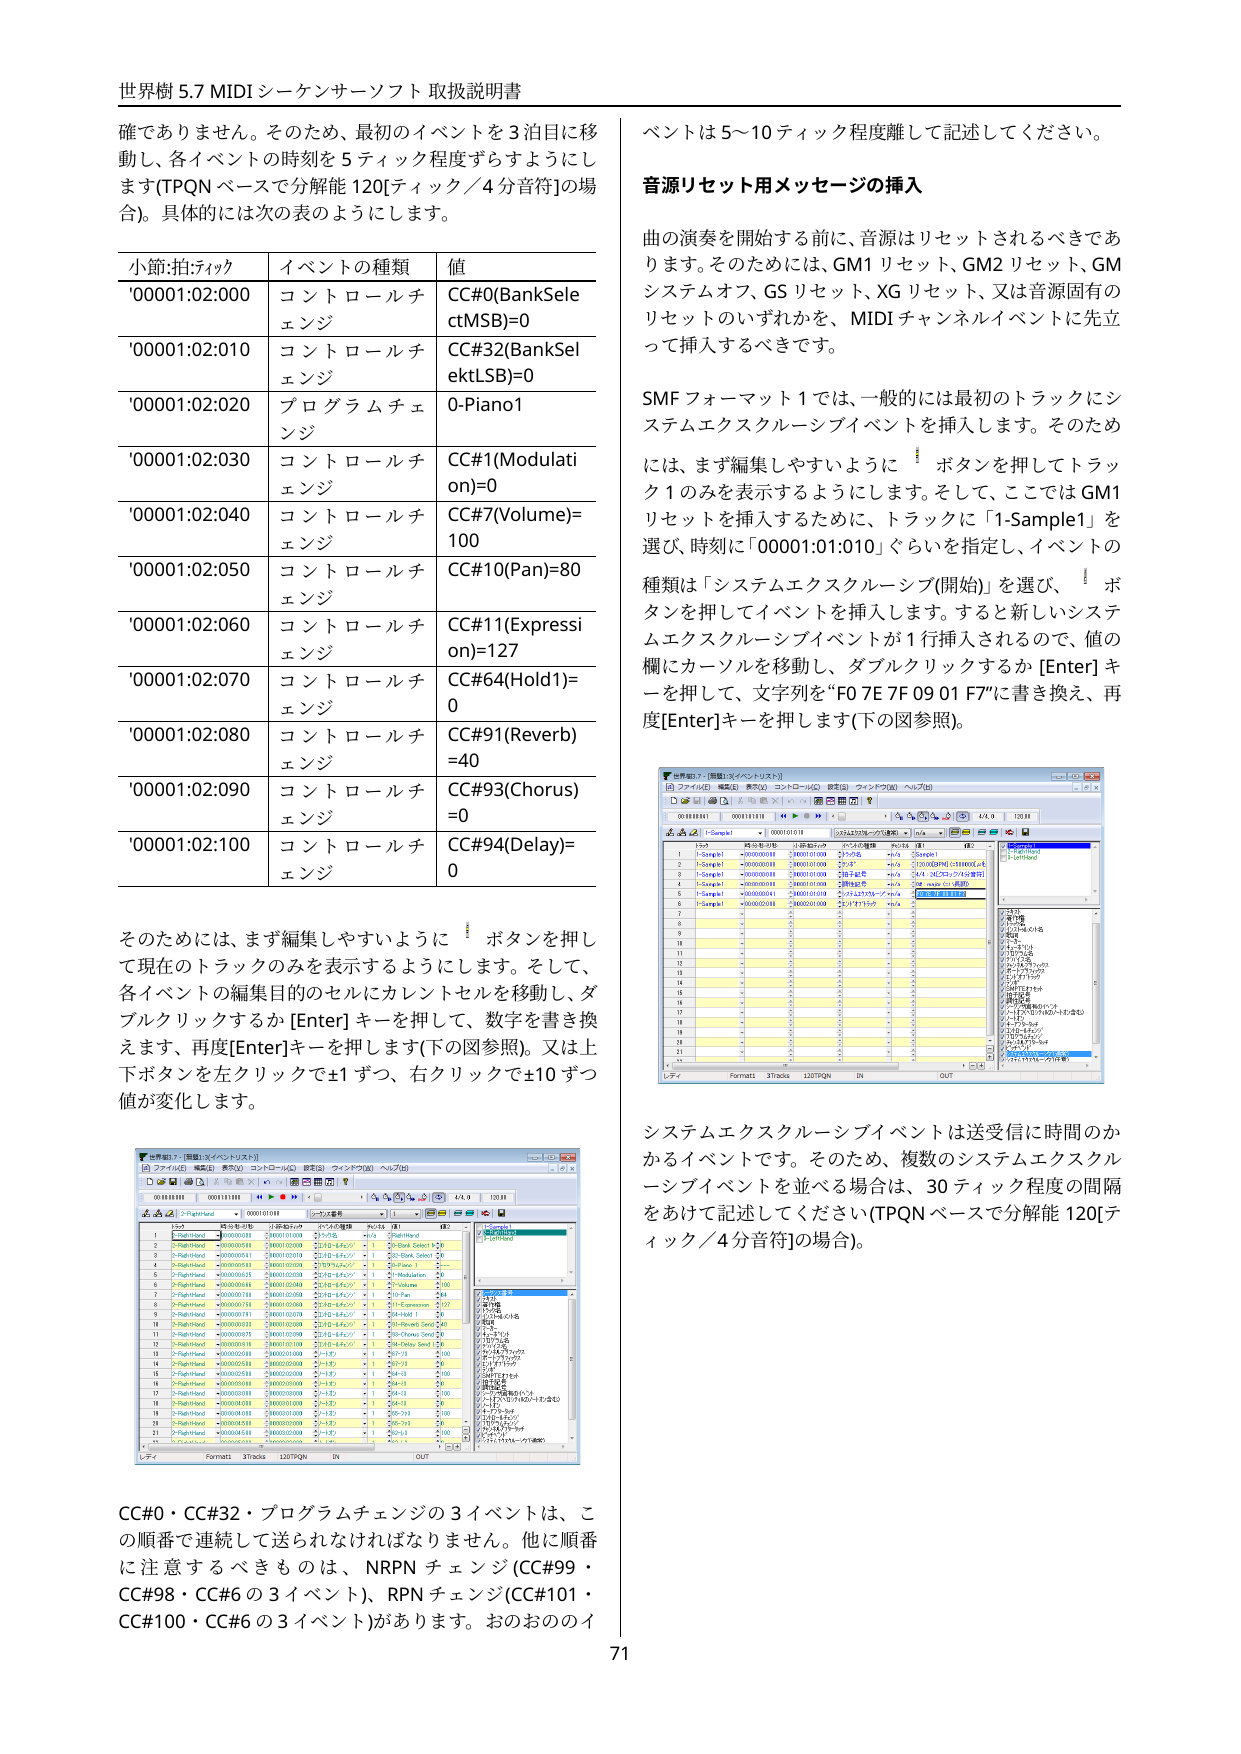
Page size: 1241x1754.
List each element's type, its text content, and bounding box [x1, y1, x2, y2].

table_cell '00001:02:050 [118, 557, 268, 611]
table_cell 0-Piano1 [437, 392, 596, 446]
table_cell CC#91(Reverb)=40 [437, 722, 596, 776]
table_cell コントロールチェンジ [269, 502, 436, 556]
text SMFフォーマット1では、一般的には最初のトラックにシステムエクスクルーシブイベントを挿入します。そのためには、まず編集しやすいようにボタンを押してトラック1のみを表示するようにします。そして、ここではGM1リセットを挿入するために、トラックに「1-Sample1」を選び、時刻に「00001:01:010」ぐらいを指定し、イベントの種類は「システムエクスクルーシブ(開始)」を選び、ボタンを押してイベントを挿入します。すると新しいシステムエクスクルーシブイベントが1行挿入されるので、値の欄にカーソルを移動し、ダブルクリックするか [Enter] キーを押して、文字列を“F0 7E 7F 09 01 F7”に書き換え、再度[Enter]キーを押します(下の図参照)。 [642, 384, 1122, 733]
table_header 値 [437, 253, 596, 279]
table_cell CC#93(Chorus)=0 [437, 777, 596, 831]
table_cell CC#11(Expression)=127 [437, 612, 596, 666]
picture [134, 1148, 581, 1465]
table_cell CC#0(BankSelectMSB)=0 [437, 282, 596, 336]
table_cell '00001:02:080 [118, 722, 268, 776]
picture [915, 446, 919, 463]
table_cell '00001:02:040 [118, 502, 268, 556]
table_cell プログラムチェンジ [269, 392, 436, 446]
table_cell '00001:02:020 [118, 392, 268, 446]
table_cell '00001:02:070 [118, 667, 268, 721]
table_cell '00001:02:060 [118, 612, 268, 666]
picture [658, 767, 1105, 1084]
text 音源リセット用メッセージの挿入 [642, 171, 1122, 198]
table_cell コントロールチェンジ [269, 667, 436, 721]
table_header イベントの種類 [269, 253, 436, 279]
table_cell コントロールチェンジ [269, 447, 436, 501]
table_cell コントロールチェンジ [269, 557, 436, 611]
table_cell '00001:02:010 [118, 337, 268, 391]
table_cell CC#10(Pan)=80 [437, 557, 596, 611]
table_cell コントロールチェンジ [269, 722, 436, 776]
table_cell '00001:02:000 [118, 282, 268, 336]
table_cell コントロールチェンジ [269, 612, 436, 666]
table_cell コントロールチェンジ [269, 337, 436, 391]
text CC#0・CC#32・プログラムチェンジの3イベントは、この順番で連続して送られなければなりません。他に順番に注意するべきものは、NRPNチェンジ(CC#99・CC#98・CC#6の3イベント)、RPNチェンジ(CC#101・CC#100・CC#6の3イベント)があります。おのおののイ [118, 1499, 598, 1634]
table_cell CC#1(Modulation)=0 [437, 447, 596, 501]
picture [1083, 567, 1087, 584]
table_cell '00001:02:100 [118, 832, 268, 886]
table_header 小節:拍:ﾃｨｯｸ [118, 253, 268, 279]
table_cell CC#32(BankSelektLSB)=0 [437, 337, 596, 391]
table_cell CC#64(Hold1)=0 [437, 667, 596, 721]
text システムエクスクルーシブイベントは送受信に時間のかかるイベントです。そのため、複数のシステムエクスクルーシブイベントを並べる場合は、30ティック程度の間隔をあけて記述してください(TPQNベースで分解能120[ティック／4分音符]の場合)。 [642, 1118, 1122, 1253]
table_cell コントロールチェンジ [269, 777, 436, 831]
table_cell コントロールチェンジ [269, 832, 436, 886]
table_cell CC#7(Volume)=100 [437, 502, 596, 556]
table_cell CC#94(Delay)=0 [437, 832, 596, 886]
table_cell '00001:02:090 [118, 777, 268, 831]
table_cell コントロールチェンジ [269, 282, 436, 336]
text 確でありません。そのため、最初のイベントを3泊目に移動し、各イベントの時刻を5ティック程度ずらすようにします(TPQNベースで分解能120[ティック／4分音符]の場合)。具体的には次の表のようにします。 [118, 118, 598, 226]
text ベントは5～10ティック程度離して記述してください。 [642, 118, 1122, 145]
text そのためには、まず編集しやすいようにボタンを押して現在のトラックのみを表示するようにします。そして、各イベントの編集目的のセルにカレントセルを移動し、ダブルクリックするか [Enter] キーを押して、数字を書き換えます、再度[Enter]キーを押します(下の図参照)。又は上下ボタンを左クリックで±1ずつ、右クリックで±10ずつ値が変化します。 [118, 912, 598, 1114]
text 曲の演奏を開始する前に、音源はリセットされるべきであります。そのためには、GM1リセット、GM2リセット、GMシステムオフ、GSリセット、XGリセット、又は音源固有のリセットのいずれかを、MIDIチャンネルイベントに先立って挿入するべきです。 [642, 223, 1122, 358]
table_cell '00001:02:030 [118, 447, 268, 501]
